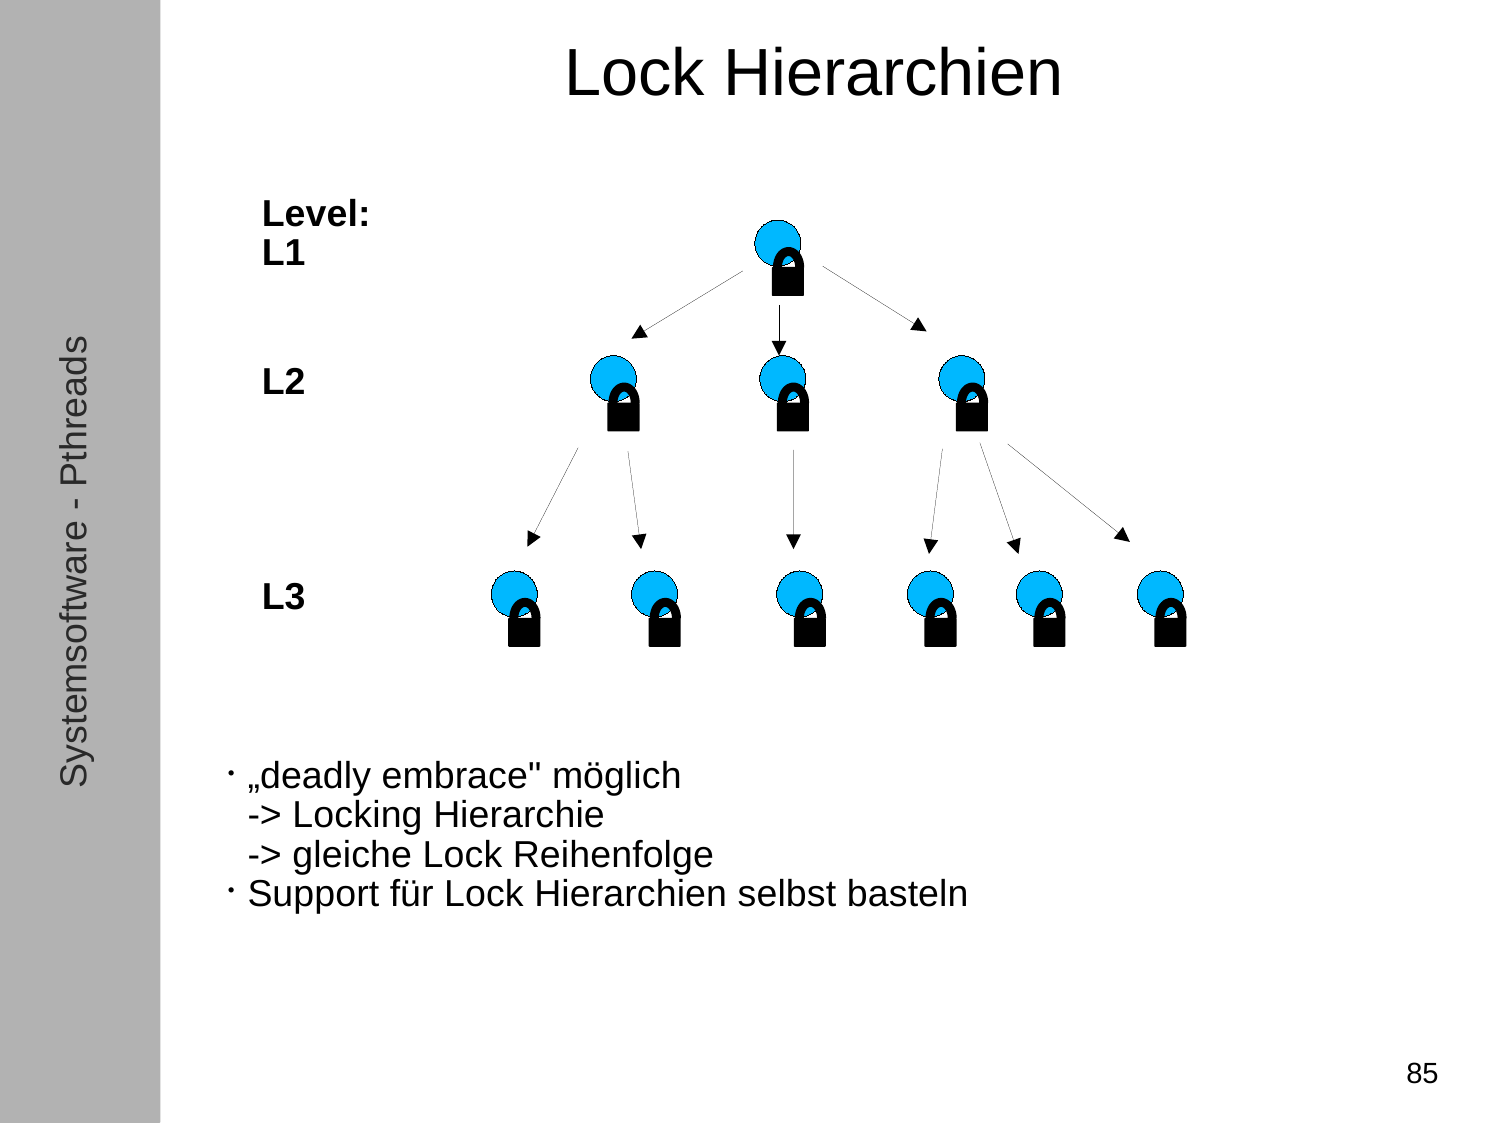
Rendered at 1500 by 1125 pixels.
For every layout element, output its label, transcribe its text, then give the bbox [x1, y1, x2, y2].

text_box [783, 257, 793, 266]
text_box [1155, 618, 1186, 647]
text_box [956, 403, 988, 431]
text_box [759, 355, 806, 401]
text_box [777, 403, 809, 431]
text_box [1016, 570, 1063, 617]
text_box [938, 355, 985, 402]
text_box [804, 607, 815, 617]
text_box [1165, 608, 1176, 617]
text_box [925, 618, 956, 647]
text_box [508, 618, 540, 647]
text_box [649, 618, 680, 647]
text_box [590, 355, 637, 401]
text_box [907, 570, 954, 617]
text_box [491, 570, 538, 617]
text_box [1406, 1057, 1500, 1106]
text_box [935, 607, 946, 617]
text_box Systemsoftware - Pthreads [47, 1, 121, 1124]
text_box L2 [246, 355, 336, 416]
text_box [776, 570, 823, 617]
text_box [754, 220, 801, 266]
text_box [1137, 570, 1184, 617]
text_box [1044, 608, 1055, 617]
text_box Level: L1 [246, 187, 397, 328]
text_box [772, 267, 804, 296]
text_box [967, 392, 977, 402]
text_box [659, 607, 670, 617]
text_box [787, 392, 798, 402]
text_box [631, 570, 678, 617]
text_box [608, 403, 639, 431]
text_box L3 [246, 570, 336, 631]
text_box „deadly embrace" möglich -> Locking Hierarchie -> gleiche Lock Reihenfolge Support für Lock Hierarchien selbst basteln [212, 750, 1421, 973]
text_box Lock Hierarchien [518, 27, 1111, 123]
text_box [618, 392, 629, 402]
text_box [794, 618, 826, 647]
text_box [0, 0, 160, 1123]
text_box [1034, 618, 1065, 647]
text_box [519, 608, 529, 617]
